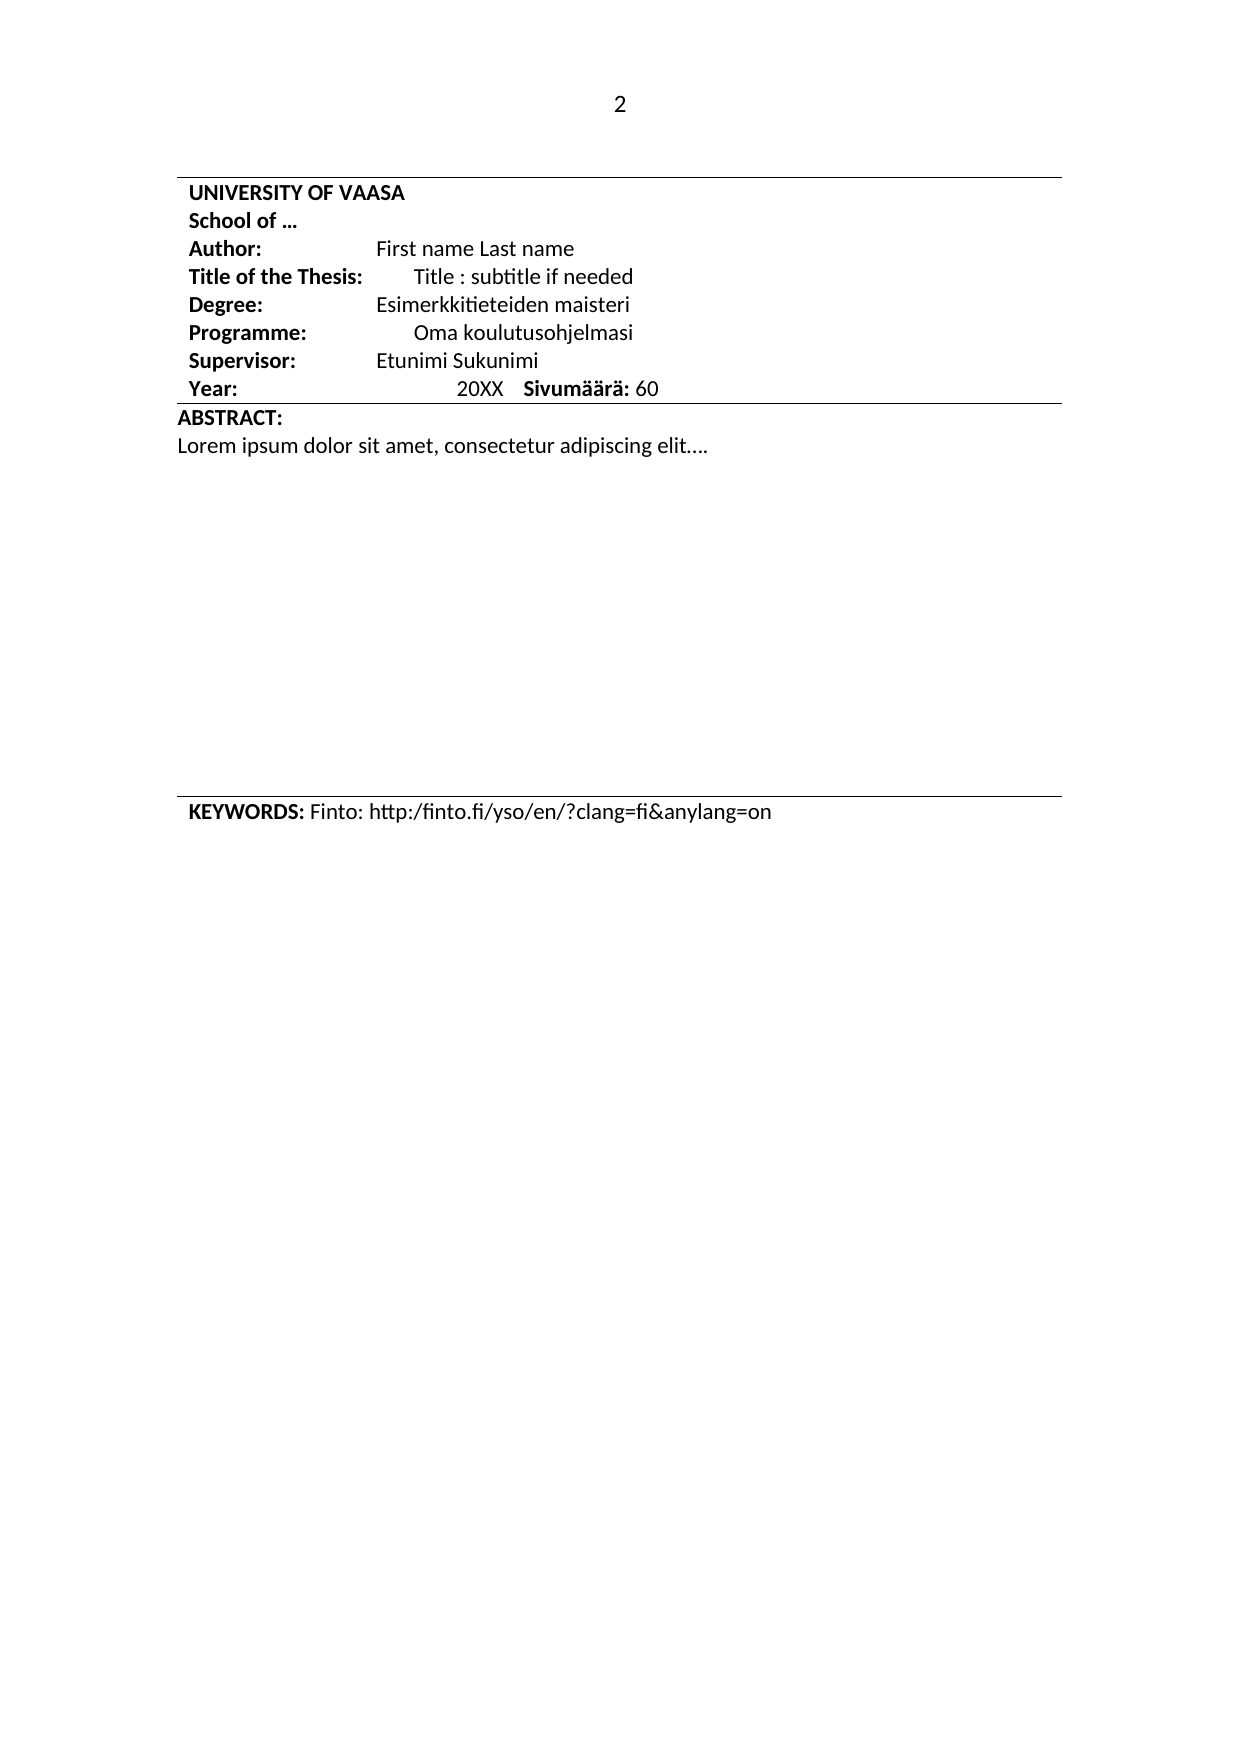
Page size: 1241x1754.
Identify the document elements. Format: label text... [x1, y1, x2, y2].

table_header UNIVERSITY OF VAASA School of … Author: First name Last name Title of the Thesis: Title : subtitle if needed Degree: Esimerkkitieteiden maisteri Programme: Oma koulutusohjelmasi Supervisor: Etunimi Sukunimi Year: 20XX Sivumäärä: 59 [177, 178, 1062, 402]
table_header KEYWORDS: Finto: http:/finto.fi/yso/en/?clang=fi&anylang=on [177, 797, 1062, 825]
text ABSTRACT: [177, 403, 1063, 431]
text Lorem ipsum dolor sit amet, consectetur adipiscing elit…. [177, 431, 1063, 459]
